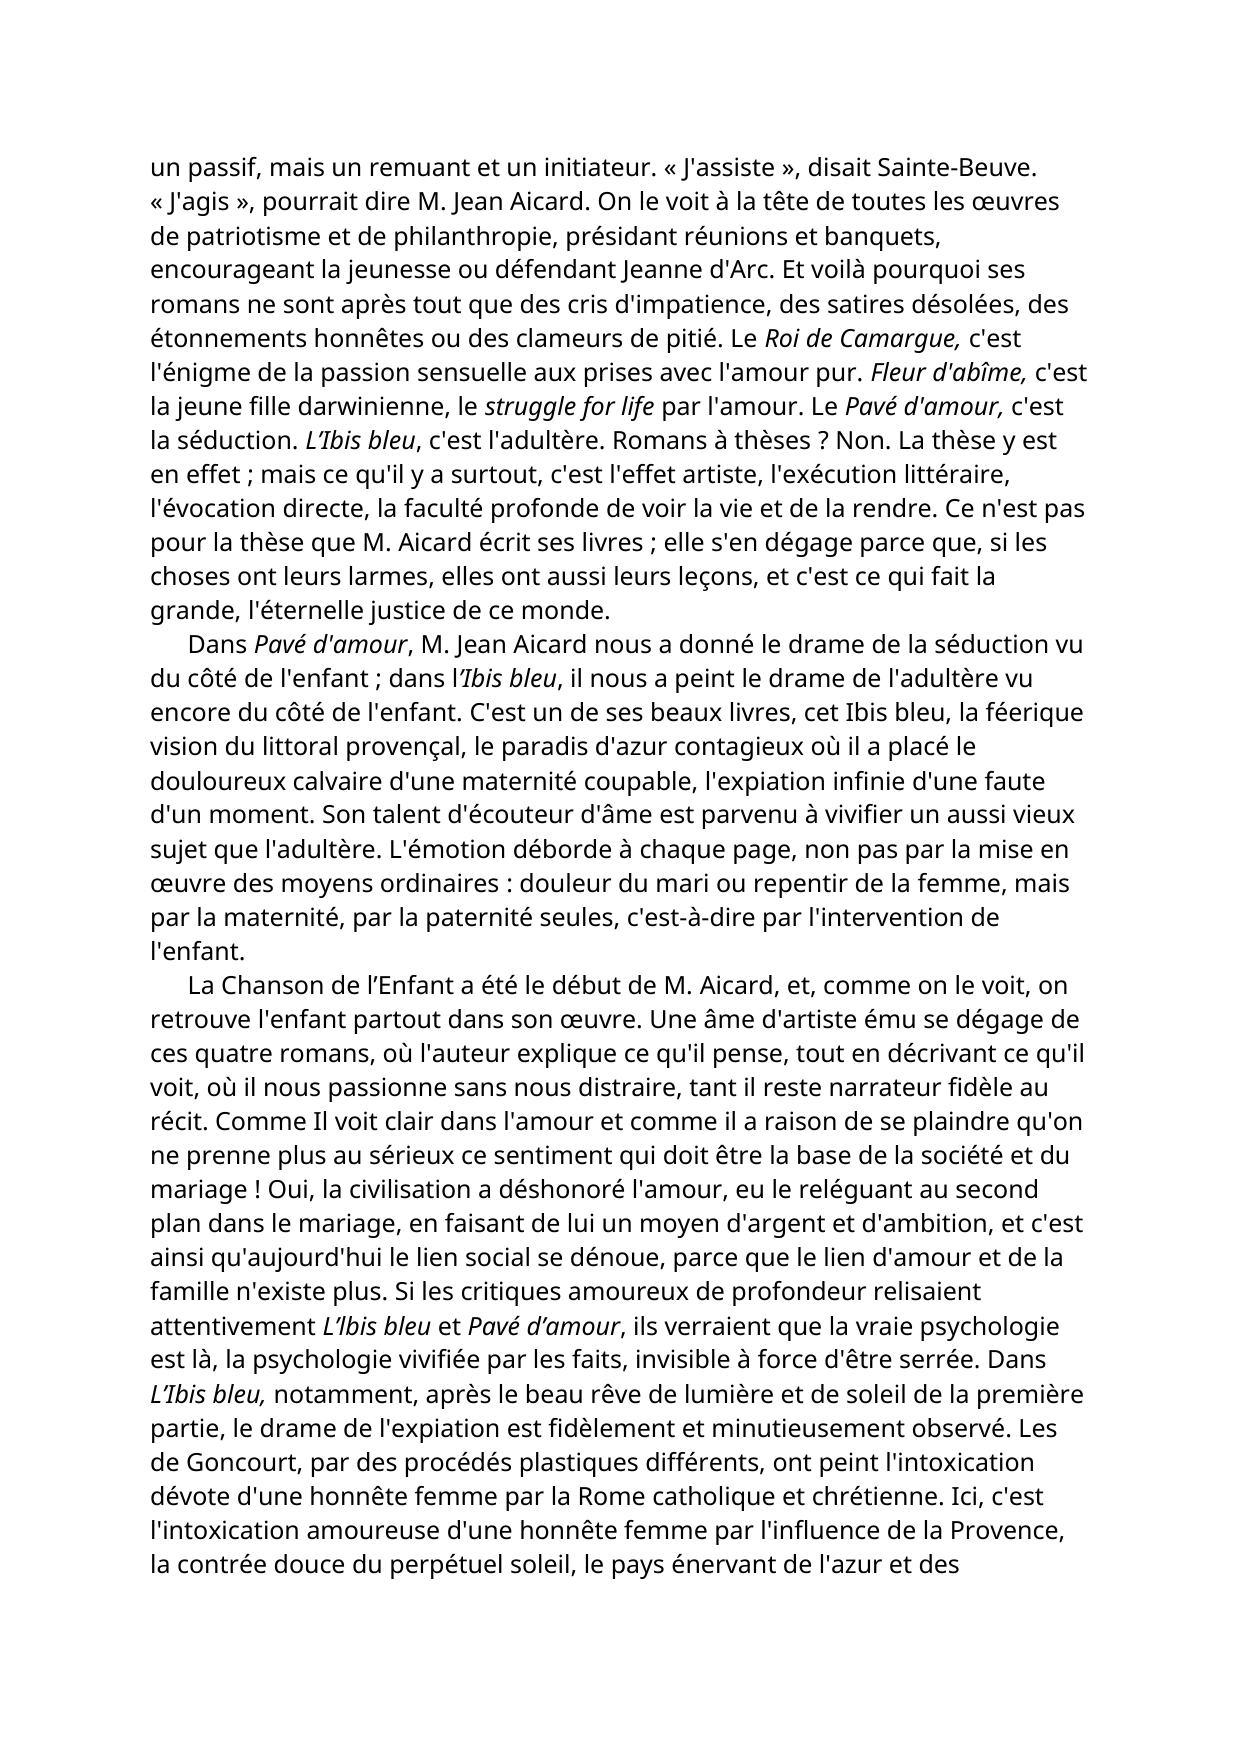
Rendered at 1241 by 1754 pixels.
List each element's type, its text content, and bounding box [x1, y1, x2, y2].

text un passif, mais un remuant et un initiateur. « J'assiste », disait Sainte-Beuve. « J'agis », pourrait dire M. Jean Aicard. On le voit à la tête de toutes les œuvres de patriotisme et de philanthropie, présidant réunions et banquets, encourageant la jeunesse ou défendant Jeanne d'Arc. Et voilà pourquoi ses romans ne sont après tout que des cris d'impatience, des satires désolées, des étonnements honnêtes ou des clameurs de pitié. Le Roi de Camargue, c'est l'énigme de la passion sensuelle aux prises avec l'amour pur. Fleur d'abîme, c'est la jeune fille darwinienne, le struggle for life par l'amour. Le Pavé d'amour, c'est la séduction. L’Ibis bleu, c'est l'adultère. Romans à thèses ? Non. La thèse y est en effet ; mais ce qu'il y a surtout, c'est l'effet artiste, l'exécution littéraire, l'évocation directe, la faculté profonde de voir la vie et de la rendre. Ce n'est pas pour la thèse que M. Aicard écrit ses livres ; elle s'en dégage parce que, si les choses ont leurs larmes, elles ont aussi leurs leçons, et c'est ce qui fait la grande, l'éternelle justice de ce monde. [150, 150, 1091, 627]
text La Chanson de l’Enfant a été le début de M. Aicard, et, comme on le voit, on retrouve l'enfant partout dans son œuvre. Une âme d'artiste ému se dégage de ces quatre romans, où l'auteur explique ce qu'il pense, tout en décrivant ce qu'il voit, où il nous passionne sans nous distraire, tant il reste narrateur fidèle au récit. Comme Il voit clair dans l'amour et comme il a raison de se plaindre qu'on ne prenne plus au sérieux ce sentiment qui doit être la base de la société et du mariage ! Oui, la civilisation a déshonoré l'amour, eu le reléguant au second plan dans le mariage, en faisant de lui un moyen d'argent et d'ambition, et c'est ainsi qu'aujourd'hui le lien social se dénoue, parce que le lien d'amour et de la famille n'existe plus. Si les critiques amoureux de profondeur relisaient attentivement L’lbis bleu et Pavé d’amour, ils verraient que la vraie psychologie est là, la psychologie vivifiée par les faits, invisible à force d'être serrée. Dans L’Ibis bleu, notamment, après le beau rêve de lumière et de soleil de la première partie, le drame de l'expiation est fidèlement et minutieusement observé. Les de Goncourt, par des procédés plastiques différents, ont peint l'intoxication dévote d'une honnête femme par la Rome catholique et chrétienne. Ici, c'est l'intoxication amoureuse d'une honnête femme par l'influence de la Provence, la contrée douce du perpétuel soleil, le pays énervant de l'azur et des [150, 967, 1091, 1581]
text Dans Pavé d'amour, M. Jean Aicard nous a donné le drame de la séduction vu du côté de l'enfant ; dans l’Ibis bleu, il nous a peint le drame de l'adultère vu encore du côté de l'enfant. C'est un de ses beaux livres, cet Ibis bleu, la féerique vision du littoral provençal, le paradis d'azur contagieux où il a placé le douloureux calvaire d'une maternité coupable, l'expiation infinie d'une faute d'un moment. Son talent d'écouteur d'âme est parvenu à vivifier un aussi vieux sujet que l'adultère. L'émotion déborde à chaque page, non pas par la mise en œuvre des moyens ordinaires : douleur du mari ou repentir de la femme, mais par la maternité, par la paternité seules, c'est-à-dire par l'intervention de l'enfant. [150, 627, 1091, 967]
